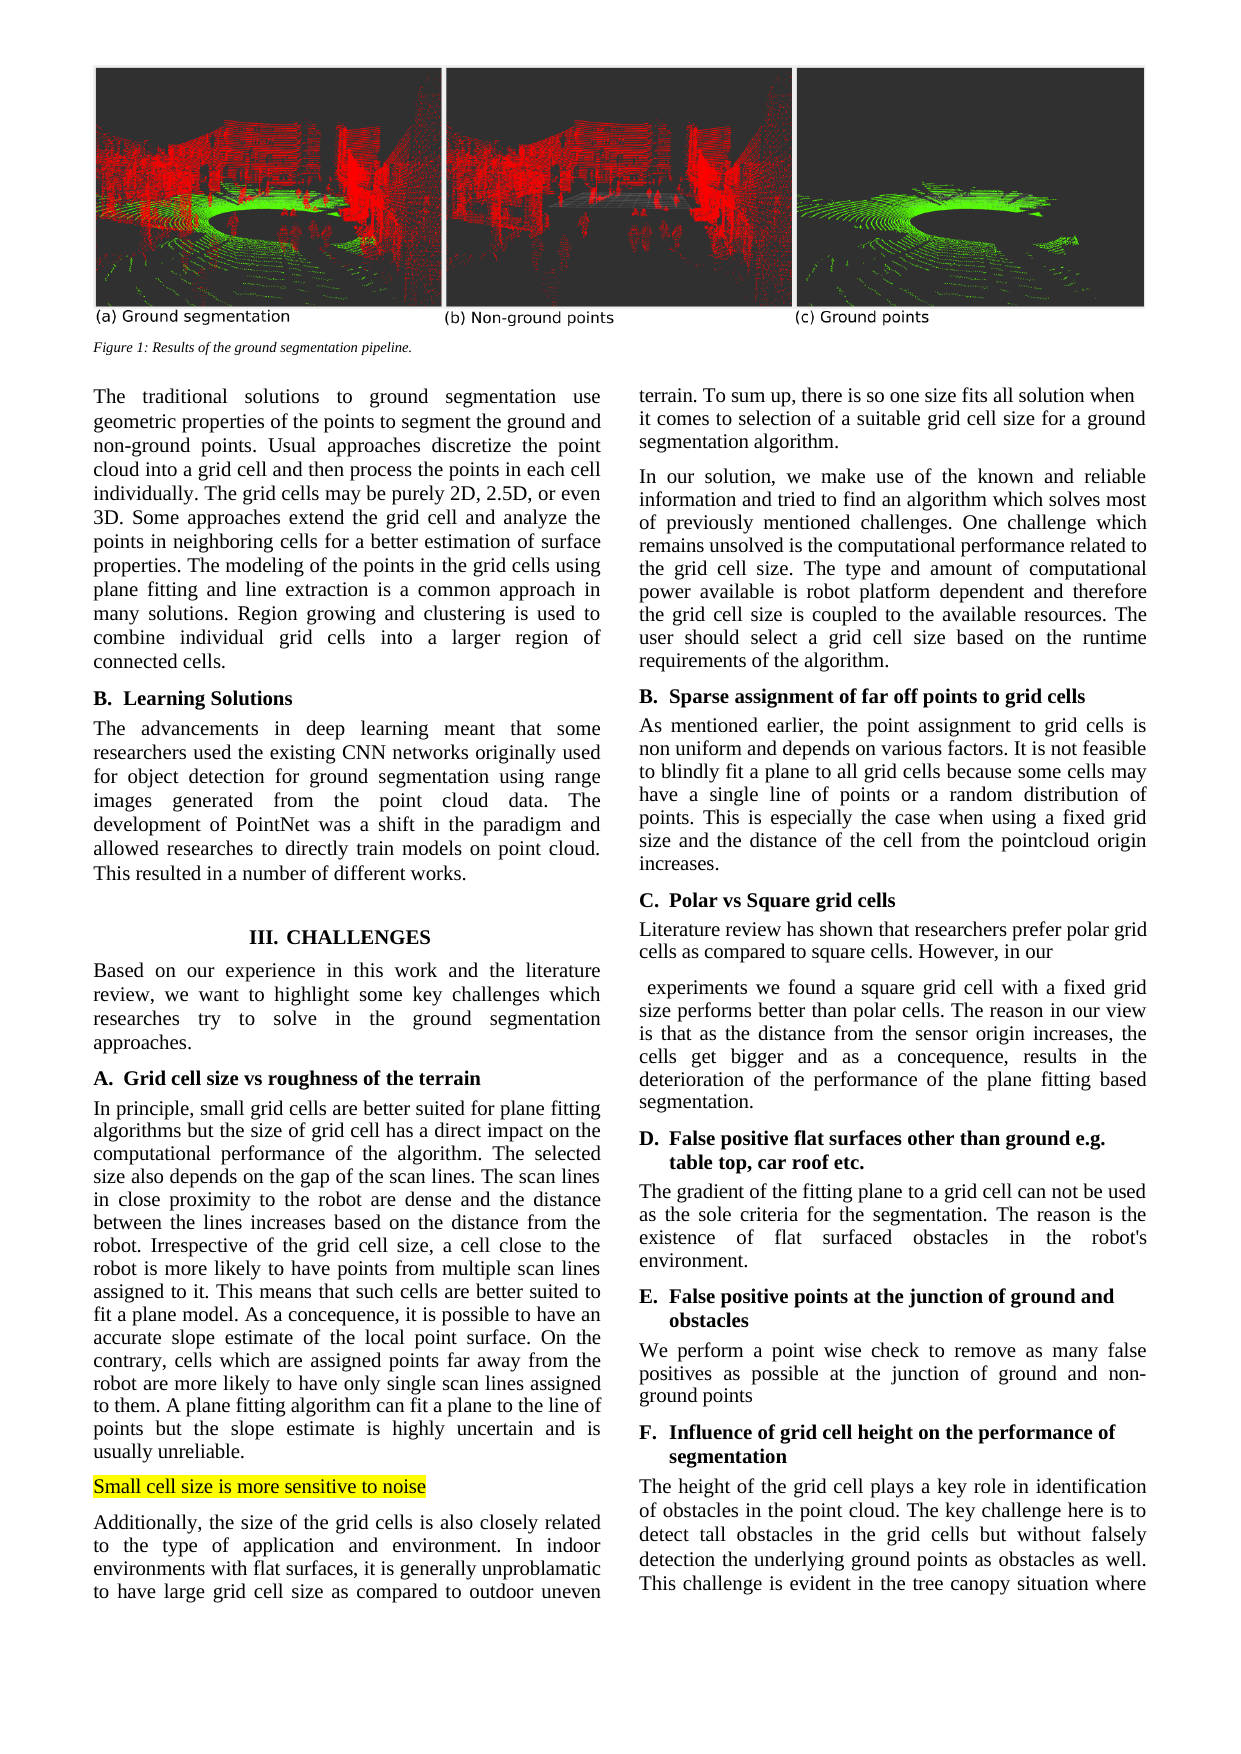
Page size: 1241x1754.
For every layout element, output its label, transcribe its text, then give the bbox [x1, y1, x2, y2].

text Figure 1: Results of the ground segmentation pipeline. [93, 326, 1146, 355]
subtitle Polar vs Square grid cells [639, 887, 1147, 912]
text experiments we found a square grid cell with a fixed grid size performs better than polar cells. The reason in our view is that as the distance from the sensor origin increases, the cells get bigger and as a concequence, results in the deterioration of the performance of the plane fitting based segmentation. [639, 976, 1147, 1113]
subtitle Sparse assignment of far off points to grid cells [639, 684, 1147, 708]
subtitle False positive flat surfaces other than ground e.g. table top, car roof etc. [639, 1126, 1147, 1174]
text Additionally, the size of the grid cells is also closely related to the type of application and environment. In indoor environments with flat surfaces, it is generally unproblamatic to have large grid cell size as compared to outdoor uneven [93, 1511, 601, 1603]
subtitle Grid cell size vs roughness of the terrain [93, 1066, 601, 1090]
subtitle False positive points at the junction of ground and obstacles [639, 1284, 1147, 1332]
subtitle CHALLENGES [93, 925, 601, 949]
subtitle Learning Solutions [93, 686, 601, 710]
text The advancements in deep learning meant that some researchers used the existing CNN networks originally used for object detection for ground segmentation using range images generated from the point cloud data. The development of PointNet was a shift in the paradigm and allowed researches to directly train models on point cloud. This resulted in a number of different works. [93, 716, 601, 884]
text Small cell size is more sensitive to noise [93, 1476, 601, 1498]
text terrain. To sum up, there is so one size fits all solution when it comes to selection of a suitable grid cell size for a ground segmentation algorithm. [639, 56, 1147, 453]
text The height of the grid cell plays a key role in identification of obstacles in the point cloud. The key challenge here is to detect tall obstacles in the grid cells but without falsely detection the underlying ground points as obstacles as well. This challenge is evident in the tree canopy situation where [639, 1474, 1147, 1594]
text In principle, small grid cells are better suited for plane fitting algorithms but the size of grid cell has a direct impact on the computational performance of the algorithm. The selected size also depends on the gap of the scan lines. The scan lines in close proximity to the robot are dense and the distance between the lines increases based on the distance from the robot. Irrespective of the grid cell size, a cell close to the robot is more likely to have points from multiple scan lines assigned to it. This means that such cells are better suited to fit a plane model. As a concequence, it is possible to have an accurate slope estimate of the local point surface. On the contrary, cells which are assigned points far away from the robot are more likely to have only single scan lines assigned to them. A plane fitting algorithm can fit a plane to the line of points but the slope estimate is highly uncertain and is usually unreliable. [93, 1097, 601, 1463]
text The traditional solutions to ground segmentation use geometric properties of the points to segment the ground and non-ground points. Usual approaches discretize the point cloud into a grid cell and then process the points in each cell individually. The grid cells may be purely 2D, 2.5D, or even 3D. Some approaches extend the grid cell and analyze the points in neighboring cells for a better estimation of surface properties. The modeling of the points in the grid cells using plane fitting and line extraction is a common approach in many solutions. Region growing and clustering is used to combine individual grid cells into a larger region of connected cells. [93, 355, 1146, 673]
subtitle Influence of grid cell height on the performance of segmentation [639, 1420, 1147, 1468]
text In our solution, we make use of the known and reliable information and tried to find an algorithm which solves most of previously mentioned challenges. One challenge which remains unsolved is the computational performance related to the grid cell size. The type and amount of computational power available is robot platform dependent and therefore the grid cell size is coupled to the available resources. The user should select a grid cell size based on the runtime requirements of the algorithm. [639, 466, 1147, 672]
picture [93, 65, 1146, 326]
text We perform a point wise check to remove as many false positives as possible at the junction of ground and non-ground points [639, 1339, 1147, 1407]
text Literature review has shown that researchers prefer polar grid cells as compared to square cells. However, in our [639, 918, 1147, 963]
text The gradient of the fitting plane to a grid cell can not be used as the sole criteria for the segmentation. The reason is the existence of flat surfaced obstacles in the robot's environment. [639, 1180, 1147, 1272]
text As mentioned earlier, the point assignment to grid cells is non uniform and depends on various factors. It is not feasible to blindly fit a plane to all grid cells because some cells may have a single line of points or a random distribution of points. This is especially the case when using a fixed grid size and the distance of the cell from the pointcloud origin increases. [639, 715, 1147, 875]
text Based on our experience in this work and the literature review, we want to highlight some key challenges which researches try to solve in the ground segmentation approaches. [93, 958, 601, 1054]
